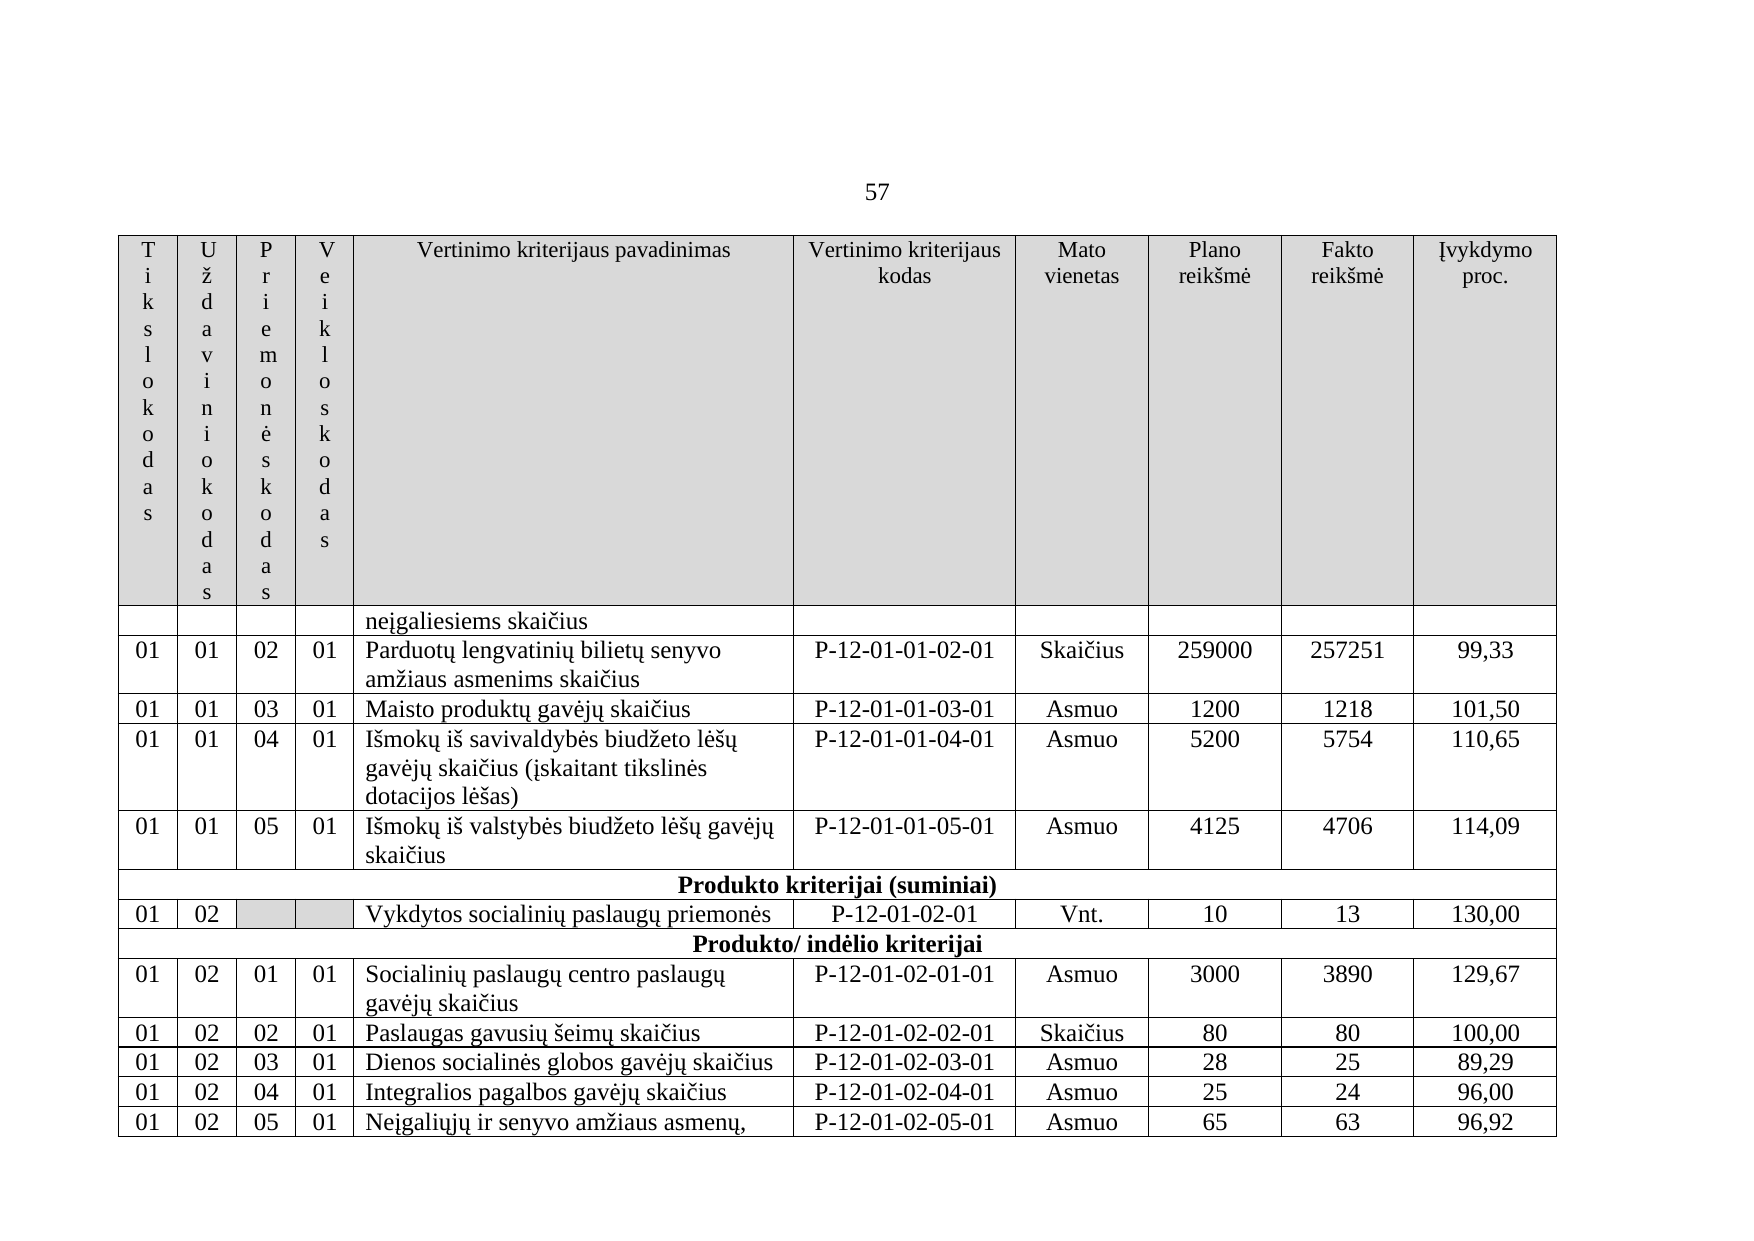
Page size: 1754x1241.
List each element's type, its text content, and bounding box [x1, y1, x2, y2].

table_cell 25 [1282, 1048, 1413, 1076]
table_cell 257251 [1282, 636, 1413, 693]
table_cell 01 [296, 724, 353, 810]
table_cell [119, 606, 177, 634]
table_cell 13 [1282, 900, 1413, 928]
table_cell 05 [237, 1107, 295, 1136]
table_cell Integralios pagalbos gavėjų skaičius [354, 1077, 793, 1106]
table_cell [794, 606, 1015, 634]
table_cell Produkto/ indėlio kriterijai [119, 929, 1556, 958]
table_cell P-12-01-01-03-01 [794, 694, 1015, 723]
table_header Vertinimo kriterijaus pavadinimas [354, 236, 793, 605]
table_cell [1149, 606, 1281, 634]
table_cell Asmuo [1016, 1048, 1148, 1076]
table_cell 03 [237, 1048, 295, 1076]
table_cell [237, 606, 295, 634]
table_cell P-12-01-01-05-01 [794, 811, 1015, 869]
table_cell Asmuo [1016, 1107, 1148, 1136]
table_cell Asmuo [1016, 724, 1148, 810]
table_cell [178, 606, 236, 634]
table_cell 101,50 [1414, 694, 1556, 723]
table_cell 03 [237, 694, 295, 723]
table_cell Asmuo [1016, 959, 1148, 1017]
table_cell 3890 [1282, 959, 1413, 1017]
table_cell 04 [237, 724, 295, 810]
table_cell P-12-01-02-01 [794, 900, 1015, 928]
table_header Uždavinio kodas [178, 236, 236, 605]
table_cell 01 [119, 811, 177, 869]
table_header Vertinimo kriterijaus kodas [794, 236, 1015, 605]
table_cell neįgaliesiems skaičius [354, 606, 793, 634]
table_header Tikslo kodas [119, 236, 177, 605]
table_cell 01 [119, 1018, 177, 1046]
table_cell Išmokų iš valstybės biudžeto lėšų gavėjų skaičius [354, 811, 793, 869]
table_cell 01 [119, 900, 177, 928]
table_cell 129,67 [1414, 959, 1556, 1017]
table_cell 114,09 [1414, 811, 1556, 869]
table_cell 05 [237, 811, 295, 869]
table_cell Maisto produktų gavėjų skaičius [354, 694, 793, 723]
table_cell 02 [178, 1077, 236, 1106]
table_cell Produkto kriterijai (suminiai) [119, 870, 1556, 898]
table_cell 01 [119, 1107, 177, 1136]
table_cell P-12-01-02-02-01 [794, 1018, 1015, 1046]
table_cell Parduotų lengvatinių bilietų senyvo amžiaus asmenims skaičius [354, 636, 793, 693]
table_cell 99,33 [1414, 636, 1556, 693]
table_cell 02 [178, 1018, 236, 1046]
table_header Plano reikšmė [1149, 236, 1281, 605]
table_cell 5754 [1282, 724, 1413, 810]
table_cell P-12-01-02-03-01 [794, 1048, 1015, 1076]
table_cell [1282, 606, 1413, 634]
table_header Mato vienetas [1016, 236, 1148, 605]
table_cell 01 [119, 1048, 177, 1076]
table_cell 96,00 [1414, 1077, 1556, 1106]
table_cell 5200 [1149, 724, 1281, 810]
table_cell 01 [237, 959, 295, 1017]
table_cell 24 [1282, 1077, 1413, 1106]
table_header Fakto reikšmė [1282, 236, 1413, 605]
table_cell 01 [178, 636, 236, 693]
table_cell 01 [296, 1048, 353, 1076]
table_cell Paslaugas gavusių šeimų skaičius [354, 1018, 793, 1046]
table_cell 01 [296, 1077, 353, 1106]
table_cell 63 [1282, 1107, 1413, 1136]
table_cell 02 [178, 1048, 236, 1076]
table_cell 01 [296, 1107, 353, 1136]
table_cell 02 [237, 1018, 295, 1046]
table_cell Asmuo [1016, 694, 1148, 723]
table_cell 80 [1282, 1018, 1413, 1046]
table_cell 01 [296, 694, 353, 723]
table_cell 01 [119, 694, 177, 723]
table_cell 1200 [1149, 694, 1281, 723]
table_cell 01 [296, 959, 353, 1017]
table_cell 01 [296, 636, 353, 693]
table_cell 96,92 [1414, 1107, 1556, 1136]
table_cell [296, 606, 353, 634]
table_cell Dienos socialinės globos gavėjų skaičius [354, 1048, 793, 1076]
table_cell [237, 900, 295, 928]
table_cell 02 [178, 900, 236, 928]
table_cell 28 [1149, 1048, 1281, 1076]
table_cell 1218 [1282, 694, 1413, 723]
table_cell 01 [178, 694, 236, 723]
table_cell 4706 [1282, 811, 1413, 869]
table_cell 01 [296, 811, 353, 869]
table_cell 259000 [1149, 636, 1281, 693]
table_cell 89,29 [1414, 1048, 1556, 1076]
table_cell 130,00 [1414, 900, 1556, 928]
table_cell Vnt. [1016, 900, 1148, 928]
table_cell 01 [296, 1018, 353, 1046]
table_cell 01 [119, 724, 177, 810]
table_cell 01 [119, 959, 177, 1017]
table_cell 110,65 [1414, 724, 1556, 810]
table_cell 25 [1149, 1077, 1281, 1106]
table_cell [1016, 606, 1148, 634]
table_cell P-12-01-02-05-01 [794, 1107, 1015, 1136]
table_cell Socialinių paslaugų centro paslaugų gavėjų skaičius [354, 959, 793, 1017]
table_cell P-12-01-02-04-01 [794, 1077, 1015, 1106]
table_cell 01 [119, 636, 177, 693]
table_cell 100,00 [1414, 1018, 1556, 1046]
table_cell 4125 [1149, 811, 1281, 869]
table_cell Skaičius [1016, 1018, 1148, 1046]
table_cell P-12-01-01-04-01 [794, 724, 1015, 810]
table_header Priemonės kodas [237, 236, 295, 605]
table_cell P-12-01-01-02-01 [794, 636, 1015, 693]
table_cell 01 [178, 811, 236, 869]
table_header Įvykdymo proc. [1414, 236, 1556, 605]
table_cell 04 [237, 1077, 295, 1106]
table_cell 80 [1149, 1018, 1281, 1046]
table_cell Vykdytos socialinių paslaugų priemonės [354, 900, 793, 928]
table_cell P-12-01-02-01-01 [794, 959, 1015, 1017]
table_cell Skaičius [1016, 636, 1148, 693]
table_cell 02 [178, 1107, 236, 1136]
table_cell [296, 900, 353, 928]
table_cell 01 [178, 724, 236, 810]
table_cell Asmuo [1016, 1077, 1148, 1106]
table_cell 10 [1149, 900, 1281, 928]
table_cell [1414, 606, 1556, 634]
table_cell 02 [178, 959, 236, 1017]
table_cell Asmuo [1016, 811, 1148, 869]
table_cell Išmokų iš savivaldybės biudžeto lėšų gavėjų skaičius (įskaitant tikslinės dotacijos lėšas) [354, 724, 793, 810]
table_header Veiklos kodas [296, 236, 353, 605]
table_cell Neįgaliųjų ir senyvo amžiaus asmenų, [354, 1107, 793, 1136]
table_cell 3000 [1149, 959, 1281, 1017]
table_cell 01 [119, 1077, 177, 1106]
table_cell 02 [237, 636, 295, 693]
table_cell 65 [1149, 1107, 1281, 1136]
